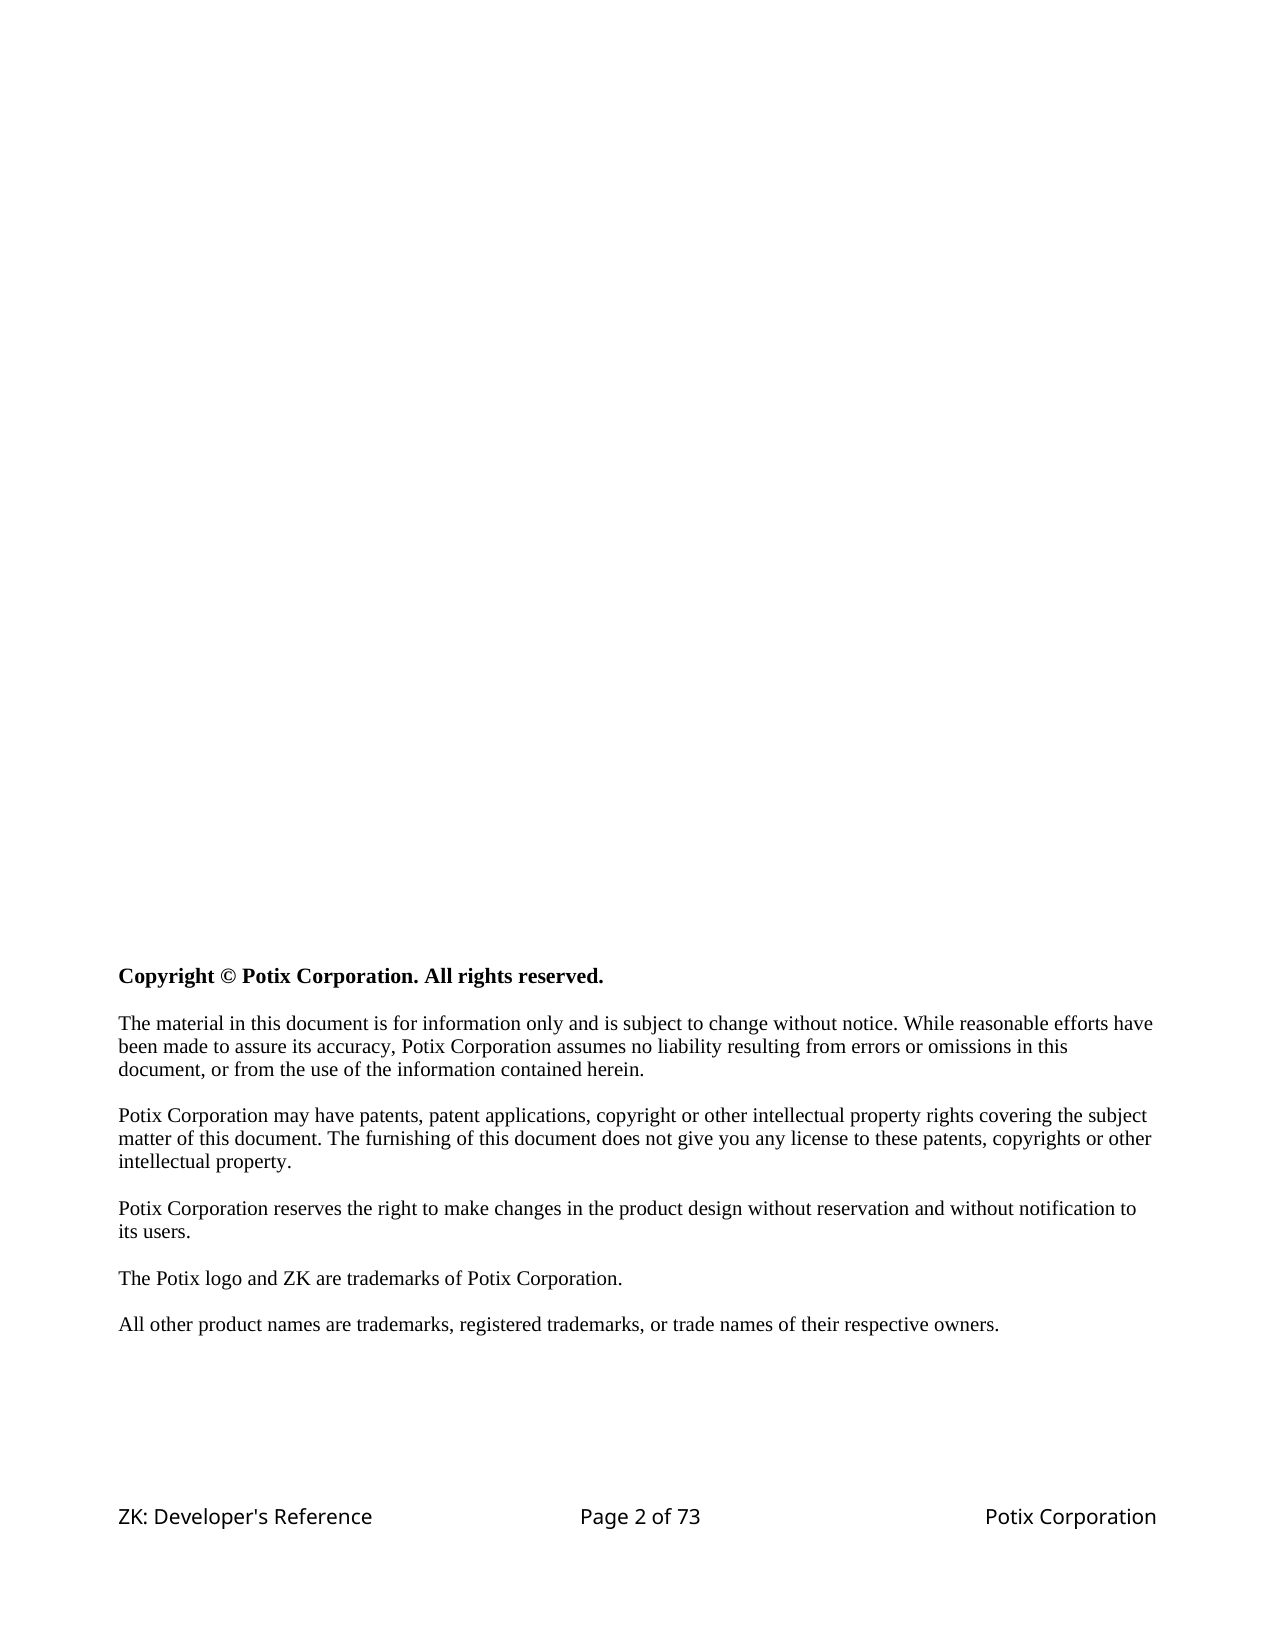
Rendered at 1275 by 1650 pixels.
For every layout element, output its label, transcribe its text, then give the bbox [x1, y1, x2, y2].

text The material in this document is for information only and is subject to change without notice. While reasonable efforts have been made to assure its accuracy, Potix Corporation assumes no liability resulting from errors or omissions in this document, or from the use of the information contained herein. [118, 1011, 1157, 1081]
text Copyright © Potix Corporation. All rights reserved. [118, 963, 1157, 988]
text The Potix logo and ZK are trademarks of Potix Corporation. [118, 1267, 1157, 1289]
text Potix Corporation may have patents, patent applications, copyright or other intellectual property rights covering the subject matter of this document. The furnishing of this document does not give you any license to these patents, copyrights or other intellectual property. [118, 1104, 1157, 1173]
text All other product names are trademarks, registered trademarks, or trade names of their respective owners. [118, 1313, 1157, 1336]
text Potix Corporation reserves the right to make changes in the product design without reservation and without notification to its users. [118, 1197, 1157, 1243]
